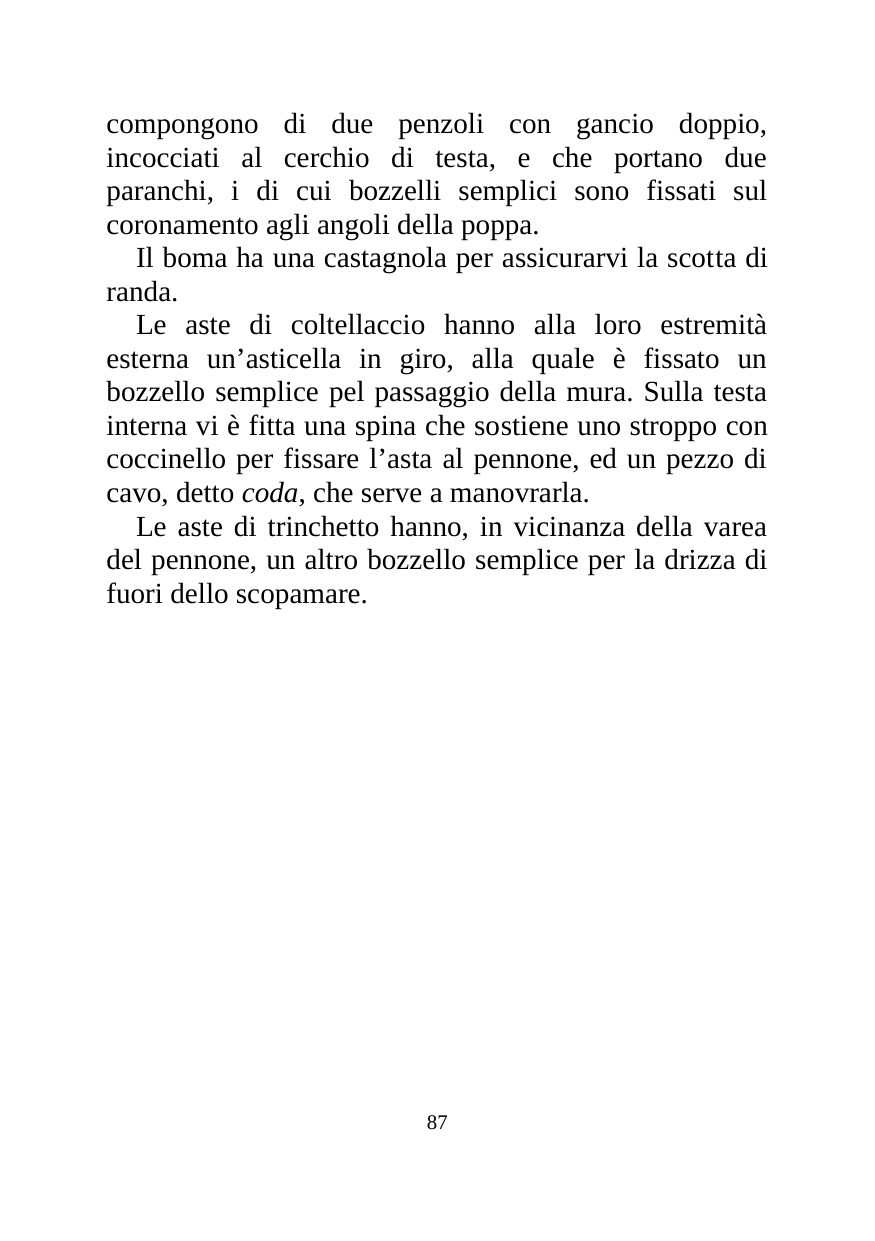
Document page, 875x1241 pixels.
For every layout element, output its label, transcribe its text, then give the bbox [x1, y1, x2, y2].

text Le aste di coltellaccio hanno alla loro estremità esterna un’asticella in giro, alla quale è fissato un bozzello semplice pel passaggio della mura. Sulla testa interna vi è fitta una spina che sostiene uno stroppo con coccinello per fissare l’asta al pennone, ed un pezzo di cavo, detto coda, che serve a manovrarla. [106, 307, 768, 509]
text compongono di due penzoli con gancio doppio, incocciati al cerchio di testa, e che portano due paranchi, i di cui bozzelli semplici sono fissati sul coronamento agli angoli della poppa. [106, 106, 768, 240]
text Le aste di trinchetto hanno, in vicinanza della varea del pennone, un altro bozzello semplice per la drizza di fuori dello scopamare. [106, 509, 768, 609]
text Il boma ha una castagnola per assicurarvi la scotta di randa. [106, 240, 768, 307]
